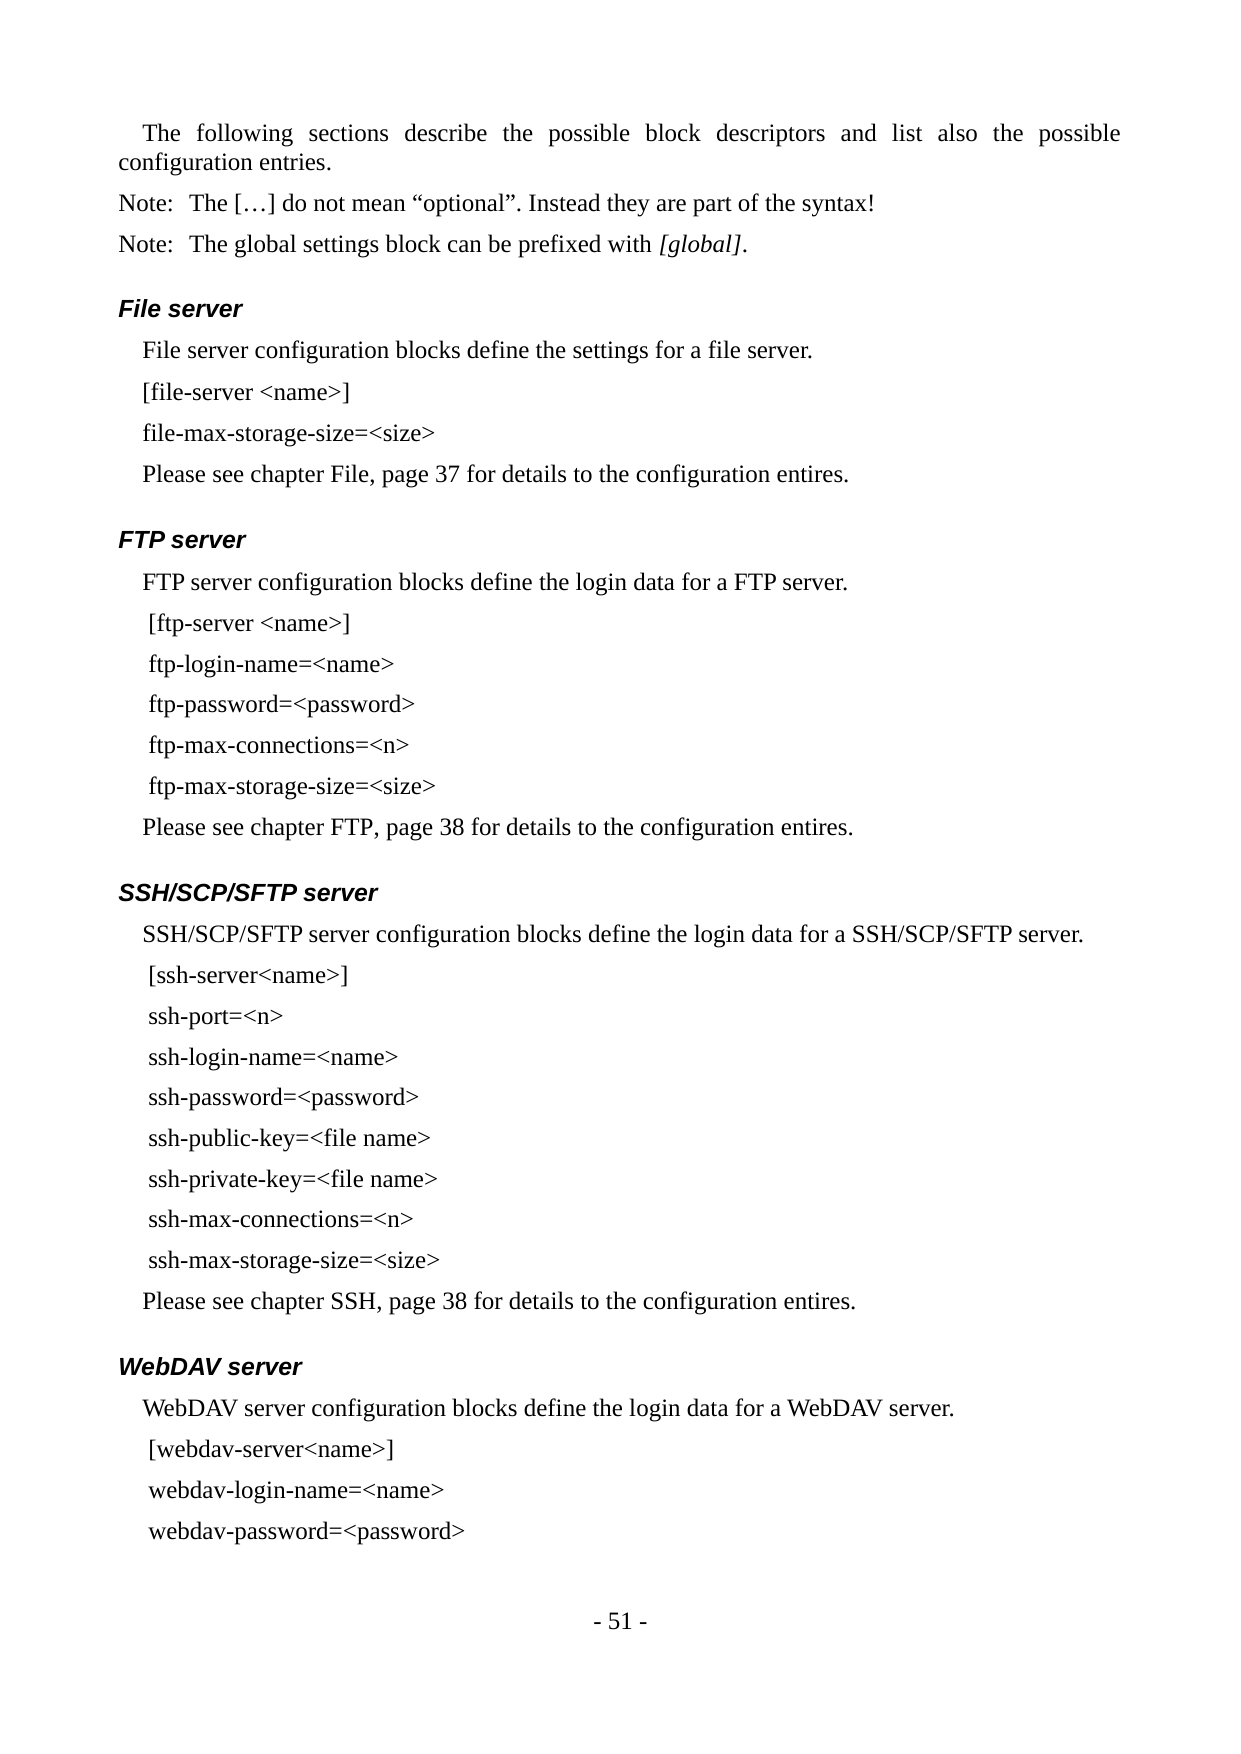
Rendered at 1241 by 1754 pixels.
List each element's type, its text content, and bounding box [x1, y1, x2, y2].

text ftp-max-connections=<n> [148, 730, 1122, 759]
text ssh-max-connections=<n> [148, 1204, 1122, 1233]
text Note: The global settings block can be prefixed with [global]. [118, 229, 1122, 258]
subtitle File server [118, 294, 1122, 323]
text The following sections describe the possible block descriptors and list also the possible configuration entries. [118, 118, 1122, 176]
text ftp-max-storage-size=<size> [148, 771, 1122, 799]
text ssh-public-key=<file name> [148, 1123, 1122, 1152]
text File server configuration blocks define the settings for a file server. [118, 336, 1122, 364]
text SSH/SCP/SFTP server configuration blocks define the login data for a SSH/SCP/SFTP server. [118, 919, 1122, 948]
text ssh-private-key=<file name> [148, 1164, 1122, 1192]
text ssh-max-storage-size=<size> [148, 1245, 1122, 1274]
subtitle WebDAV server [118, 1352, 1122, 1381]
text [ftp-server <name>] [148, 608, 1122, 637]
text [webdav-server<name>] [148, 1434, 1122, 1463]
text ftp-password=<password> [148, 689, 1122, 718]
text webdav-login-name=<name> [148, 1475, 1122, 1504]
subtitle FTP server [118, 526, 1122, 554]
text Please see chapter FTP, page 40 for details to the configuration entires. [118, 812, 1122, 840]
text ssh-login-name=<name> [148, 1042, 1122, 1070]
text FTP server configuration blocks define the login data for a FTP server. [118, 567, 1122, 595]
text Note: The […] do not mean “optional”. Instead they are part of the syntax! [118, 188, 1122, 217]
text file-max-storage-size=<size> [118, 418, 1122, 447]
text Please see chapter File, page 40 for details to the configuration entires. [118, 459, 1122, 488]
text ftp-login-name=<name> [148, 649, 1122, 677]
text WebDAV server configuration blocks define the login data for a WebDAV server. [118, 1393, 1122, 1422]
text webdav-password=<password> [148, 1516, 1122, 1545]
text ssh-port=<n> [148, 1001, 1122, 1029]
text [ssh-server<name>] [148, 960, 1122, 989]
text [file-server <name>] [118, 377, 1122, 406]
subtitle SSH/SCP/SFTP server [118, 878, 1122, 906]
text Please see chapter SSH, page 41 for details to the configuration entires. [118, 1286, 1122, 1315]
text ssh-password=<password> [148, 1082, 1122, 1111]
